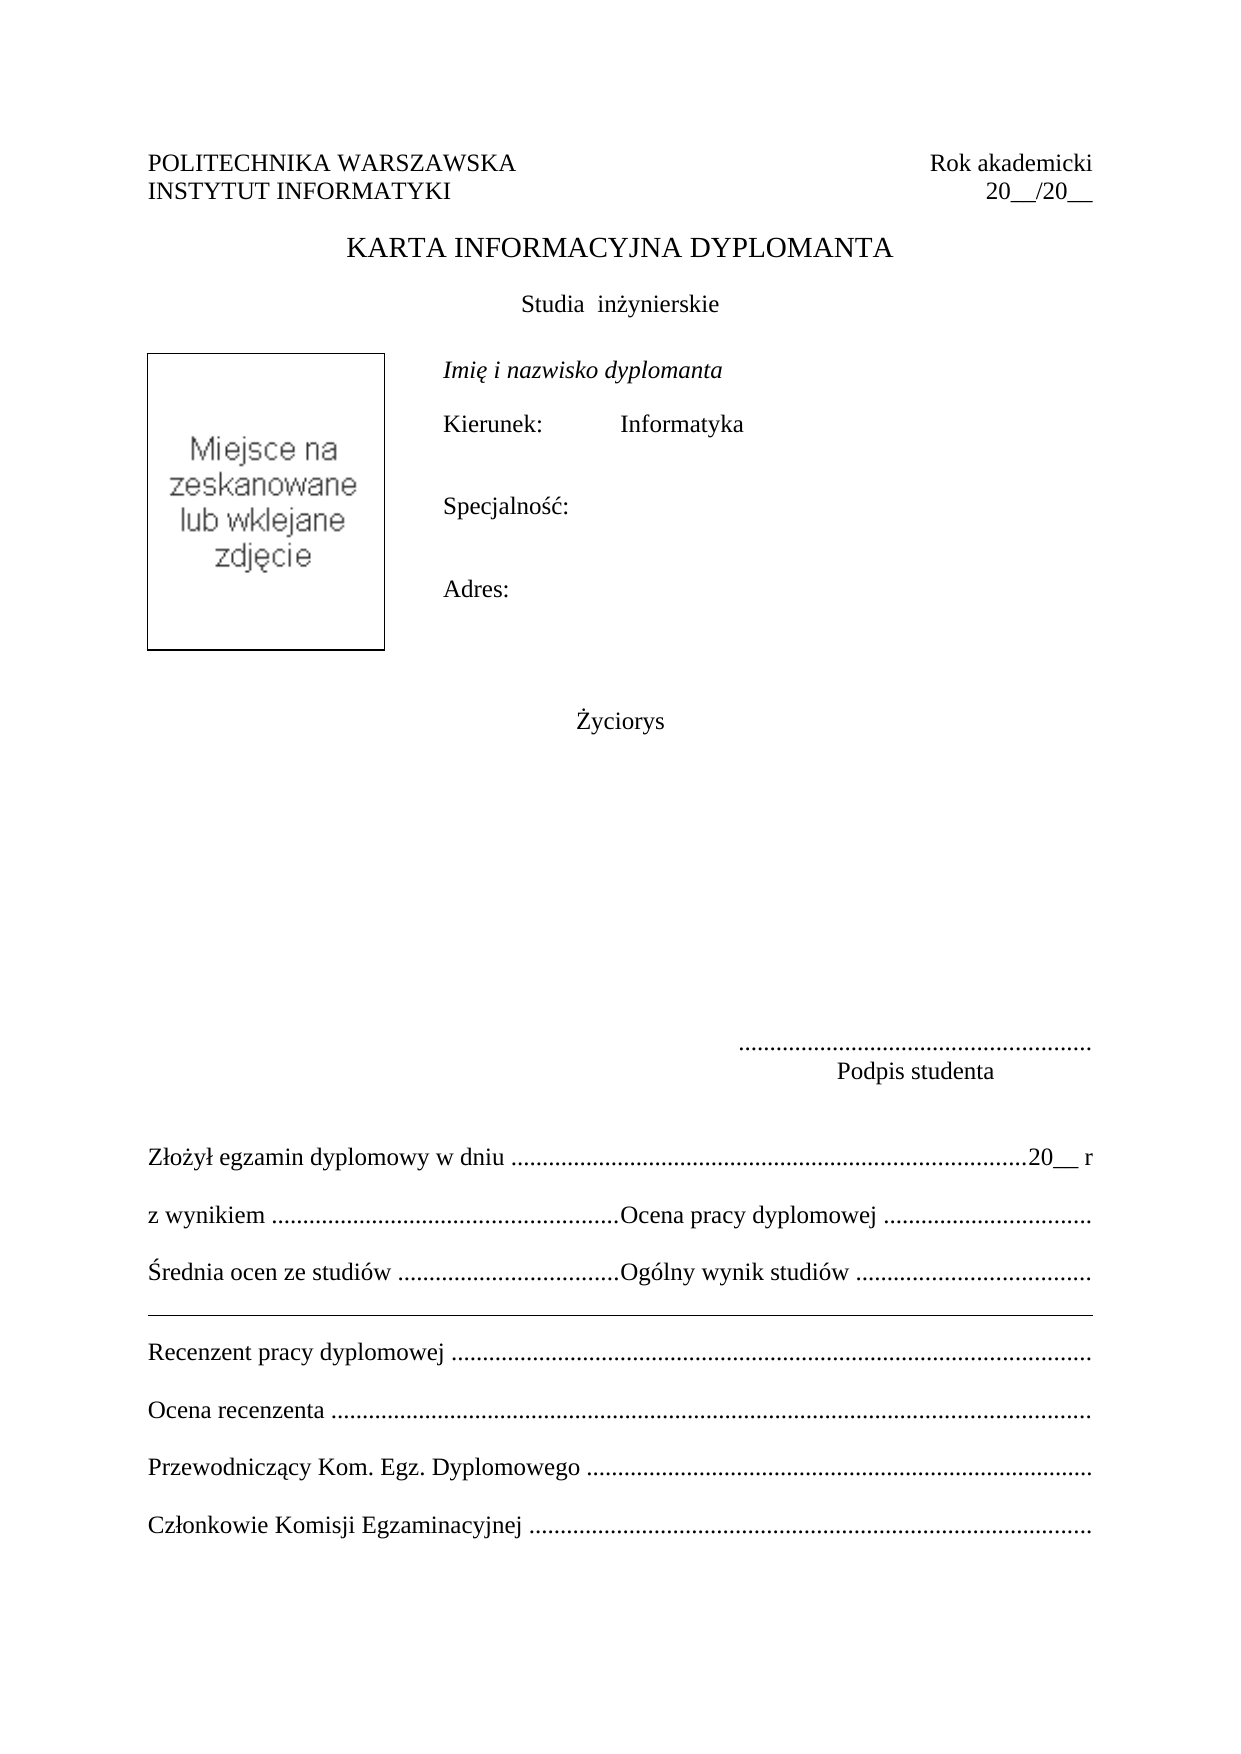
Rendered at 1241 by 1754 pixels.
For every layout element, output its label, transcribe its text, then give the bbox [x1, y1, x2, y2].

text INSTYTUT INFORMATYKI 20__/20__ [148, 176, 1093, 205]
text Imię i nazwisko dyplomanta [443, 355, 1093, 384]
text Recenzent pracy dyplomowej [148, 1337, 1093, 1366]
text z wynikiem Ocena pracy dyplomowej [148, 1200, 1093, 1229]
text Przewodniczący Kom. Egz. Dyplomowego [148, 1452, 1093, 1481]
text Członkowie Komisji Egzaminacyjnej [148, 1510, 1093, 1538]
text Średnia ocen ze studiów Ogólny wynik studiów [148, 1257, 1093, 1286]
text POLITECHNIKA WARSZAWSKA Rok akademicki [148, 148, 1093, 176]
text Studia inżynierskie [148, 289, 1093, 317]
text Złożył egzamin dyplomowy w dniu 20__ r [148, 1142, 1093, 1171]
text Adres: [443, 574, 1093, 631]
subtitle KARTA INFORMACYJNA DYPLOMANTA [148, 230, 1093, 264]
text Życiorys [148, 706, 1093, 735]
text Podpis studenta [738, 1056, 1093, 1085]
text Ocena recenzenta [148, 1395, 1093, 1423]
text Specjalność: [443, 491, 1093, 549]
picture [148, 354, 384, 649]
text Kierunek: Informatyka [443, 409, 1093, 466]
